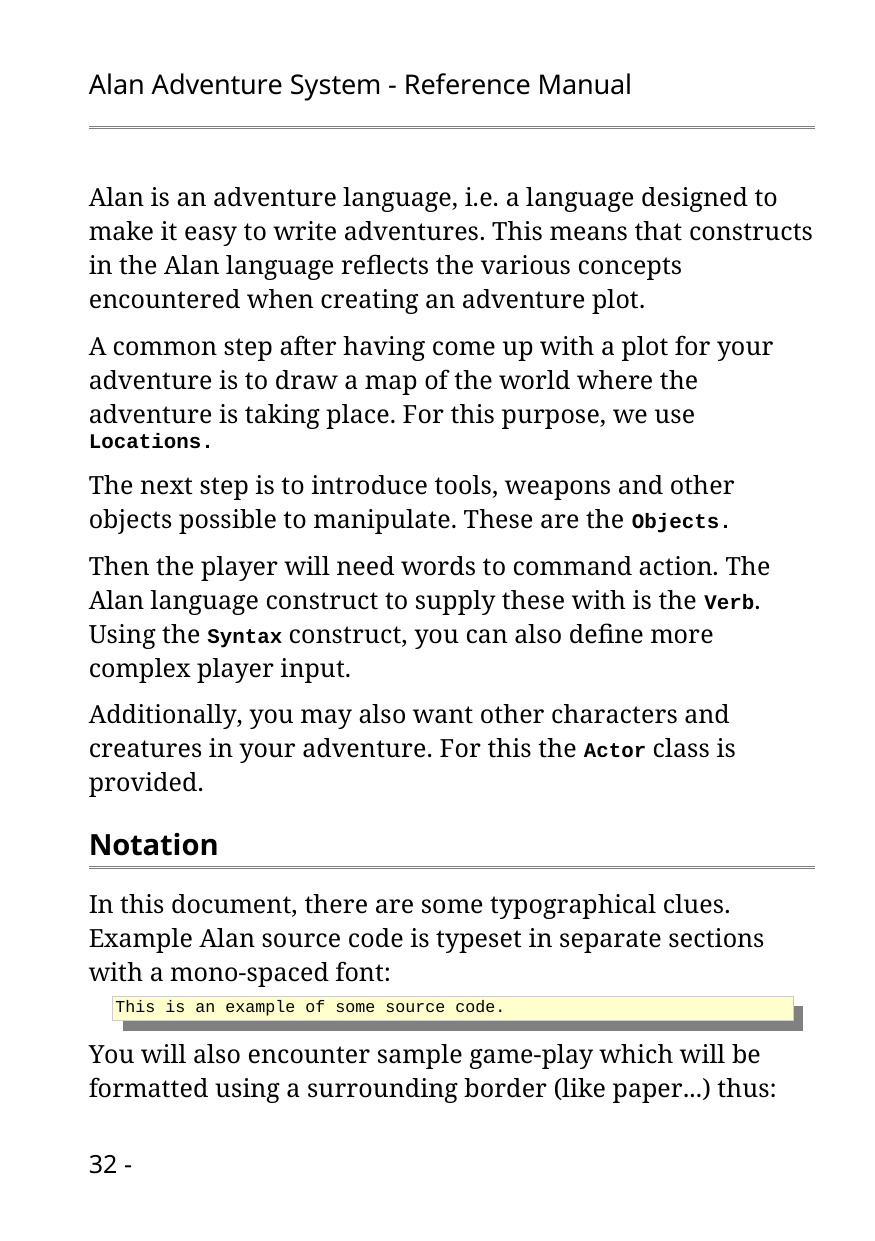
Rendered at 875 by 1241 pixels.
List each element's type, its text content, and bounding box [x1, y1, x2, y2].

text A common step after having come up with a plot for your adventure is to draw a map of the world where the adventure is taking place. For this purpose, we use Locations. [88, 329, 815, 455]
subtitle Notation [88, 825, 815, 868]
text Then the player will need words to command action. The Alan language con­struct to supply these with is the Verb. Using the Syntax construct, you can also define more complex player input. [88, 549, 815, 684]
text The next step is to introduce tools, weapons and other objects possible to manipulate. These are the Objects. [88, 468, 815, 536]
text Additionally, you may also want other characters and creatures in your adven­ture. For this the Actor class is provided. [88, 697, 815, 799]
text You will also encounter sample game-play which will be formatted using a surrounding border (like paper...) thus: [88, 1037, 815, 1105]
text This is an example of some source code. [113, 997, 793, 1020]
text Alan is an adventure language, i.e. a language designed to make it easy to write adventures. This means that constructs in the Alan language reflects the various concepts encountered when creating an adventure plot. [88, 180, 815, 316]
text In this document, there are some typographical clues. Example Alan source code is typeset in separate sections with a mono-spaced font: [88, 887, 815, 989]
